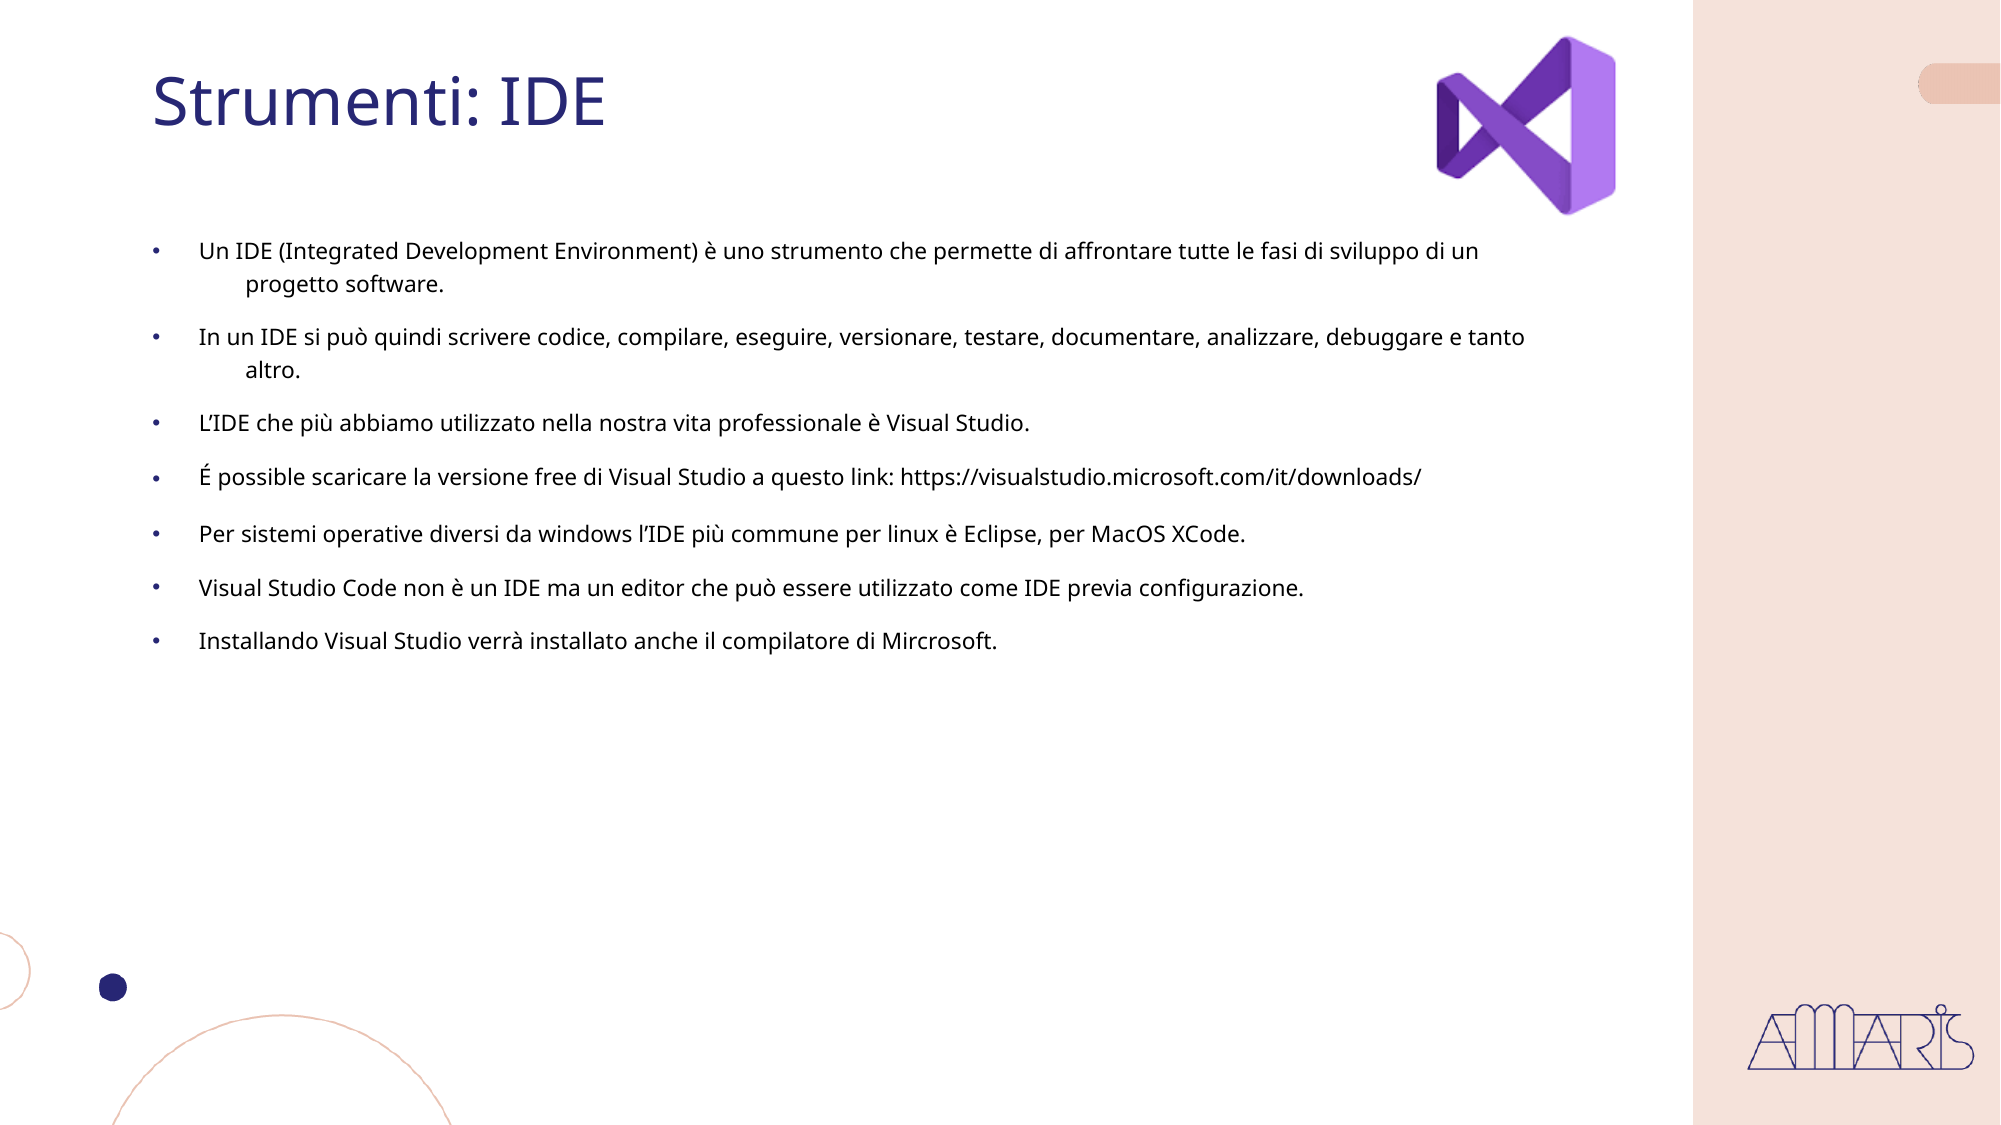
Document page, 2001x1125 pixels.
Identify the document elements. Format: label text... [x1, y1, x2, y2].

list Un IDE (Integrated Development Environment) è uno strumento che permette di affrontare tutte le fasi di sviluppo di un progetto software. In un IDE si può quindi scrivere codice, compilare, eseguire, versionare, testare, documentare, analizzare, debuggare e tanto altro. L’IDE che più abbiamo utilizzato nella nostra vita professionale è Visual Studio. É possible scaricare la versione free di Visual Studio a questo link: https://visualstudio.microsoft.com/it/downloads/ Per sistemi operative diversi da windows l’IDE più commune per linux è Eclipse, per MacOS XCode. Visual Studio Code non è un IDE ma un editor che può essere utilizzato come IDE previa configurazione. Installando Visual Studio verrà installato anche il compilatore di Mircrosoft. [137, 223, 1574, 662]
title Strumenti: IDE [137, 59, 1370, 148]
picture [1370, 28, 1683, 224]
